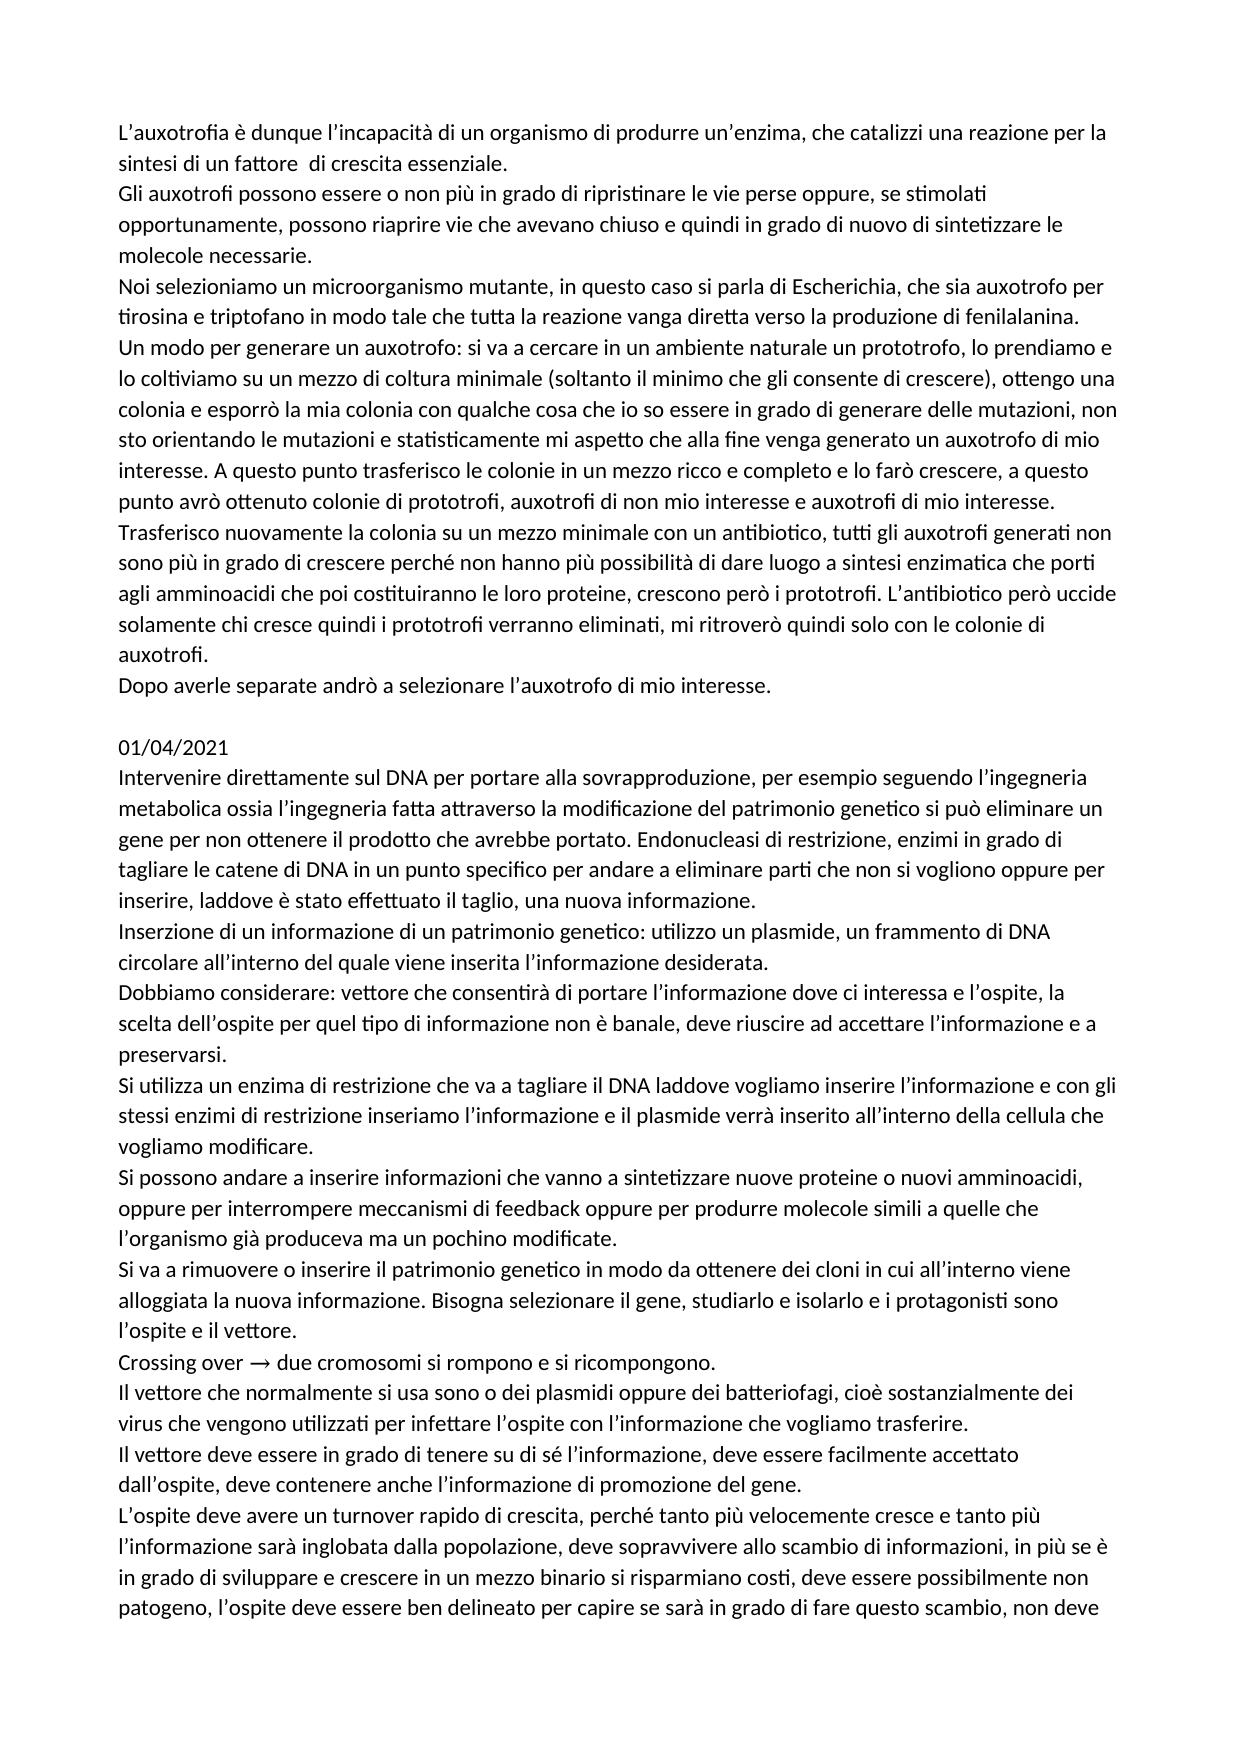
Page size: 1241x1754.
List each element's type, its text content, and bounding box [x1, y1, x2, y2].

text L’auxotrofia è dunque l’incapacità di un organismo di produrre un’enzima, che catalizzi una reazione per la sintesi di un fattore di crescita essenziale. Gli auxotrofi possono essere o non più in grado di ripristinare le vie perse oppure, se stimolati opportunamente, possono riaprire vie che avevano chiuso e quindi in grado di nuovo di sintetizzare le molecole necessarie. Noi selezioniamo un microorganismo mutante, in questo caso si parla di Escherichia, che sia auxotrofo per tirosina e triptofano in modo tale che tutta la reazione vanga diretta verso la produzione di fenilalanina. Un modo per generare un auxotrofo: si va a cercare in un ambiente naturale un prototrofo, lo prendiamo e lo coltiviamo su un mezzo di coltura minimale (soltanto il minimo che gli consente di crescere), ottengo una colonia e esporrò la mia colonia con qualche cosa che io so essere in grado di generare delle mutazioni, non sto orientando le mutazioni e statisticamente mi aspetto che alla fine venga generato un auxotrofo di mio interesse. A questo punto trasferisco le colonie in un mezzo ricco e completo e lo farò crescere, a questo punto avrò ottenuto colonie di prototrofi, auxotrofi di non mio interesse e auxotrofi di mio interesse. Trasferisco nuovamente la colonia su un mezzo minimale con un antibiotico, tutti gli auxotrofi generati non sono più in grado di crescere perché non hanno più possibilità di dare luogo a sintesi enzimatica che porti agli amminoacidi che poi costituiranno le loro proteine, crescono però i prototrofi. L’antibiotico però uccide solamente chi cresce quindi i prototrofi verranno eliminati, mi ritroverò quindi solo con le colonie di auxotrofi. Dopo averle separate andrò a selezionare l’auxotrofo di mio interesse. 01/04/2021 Intervenire direttamente sul DNA per portare alla sovrapproduzione, per esempio seguendo l’ingegneria metabolica ossia l’ingegneria fatta attraverso la modificazione del patrimonio genetico si può eliminare un gene per non ottenere il prodotto che avrebbe portato. Endonucleasi di restrizione, enzimi in grado di tagliare le catene di DNA in un punto specifico per andare a eliminare parti che non si vogliono oppure per inserire, laddove è stato effettuato il taglio, una nuova informazione. Inserzione di un informazione di un patrimonio genetico: utilizzo un plasmide, un frammento di DNA circolare all’interno del quale viene inserita l’informazione desiderata. Dobbiamo considerare: vettore che consentirà di portare l’informazione dove ci interessa e l’ospite, la scelta dell’ospite per quel tipo di informazione non è banale, deve riuscire ad accettare l’informazione e a preservarsi. Si utilizza un enzima di restrizione che va a tagliare il DNA laddove vogliamo inserire l’informazione e con gli stessi enzimi di restrizione inseriamo l’informazione e il plasmide verrà inserito all’interno della cellula che vogliamo modificare. Si possono andare a inserire informazioni che vanno a sintetizzare nuove proteine o nuovi amminoacidi, oppure per interrompere meccanismi di feedback oppure per produrre molecole simili a quelle che l’organismo già produceva ma un pochino modificate. Si va a rimuovere o inserire il patrimonio genetico in modo da ottenere dei cloni in cui all’interno viene alloggiata la nuova informazione. Bisogna selezionare il gene, studiarlo e isolarlo e i protagonisti sono l’ospite e il vettore. Crossing over → due cromosomi si rompono e si ricompongono. Il vettore che normalmente si usa sono o dei plasmidi oppure dei batteriofagi, cioè sostanzialmente dei virus che vengono utilizzati per infettare l’ospite con l’informazione che vogliamo trasferire. Il vettore deve essere in grado di tenere su di sé l’informazione, deve essere facilmente accettato dall’ospite, deve contenere anche l’informazione di promozione del gene. L’ospite deve avere un turnover rapido di crescita, perché tanto più velocemente cresce e tanto più l’informazione sarà inglobata dalla popolazione, deve sopravvivere allo scambio di informazioni, in più se è in grado di sviluppare e crescere in un mezzo binario si risparmiano costi, deve essere possibilmente non patogeno, l’ospite deve essere ben delineato per capire se sarà in grado di fare questo scambio, non deve [118, 118, 1122, 1622]
